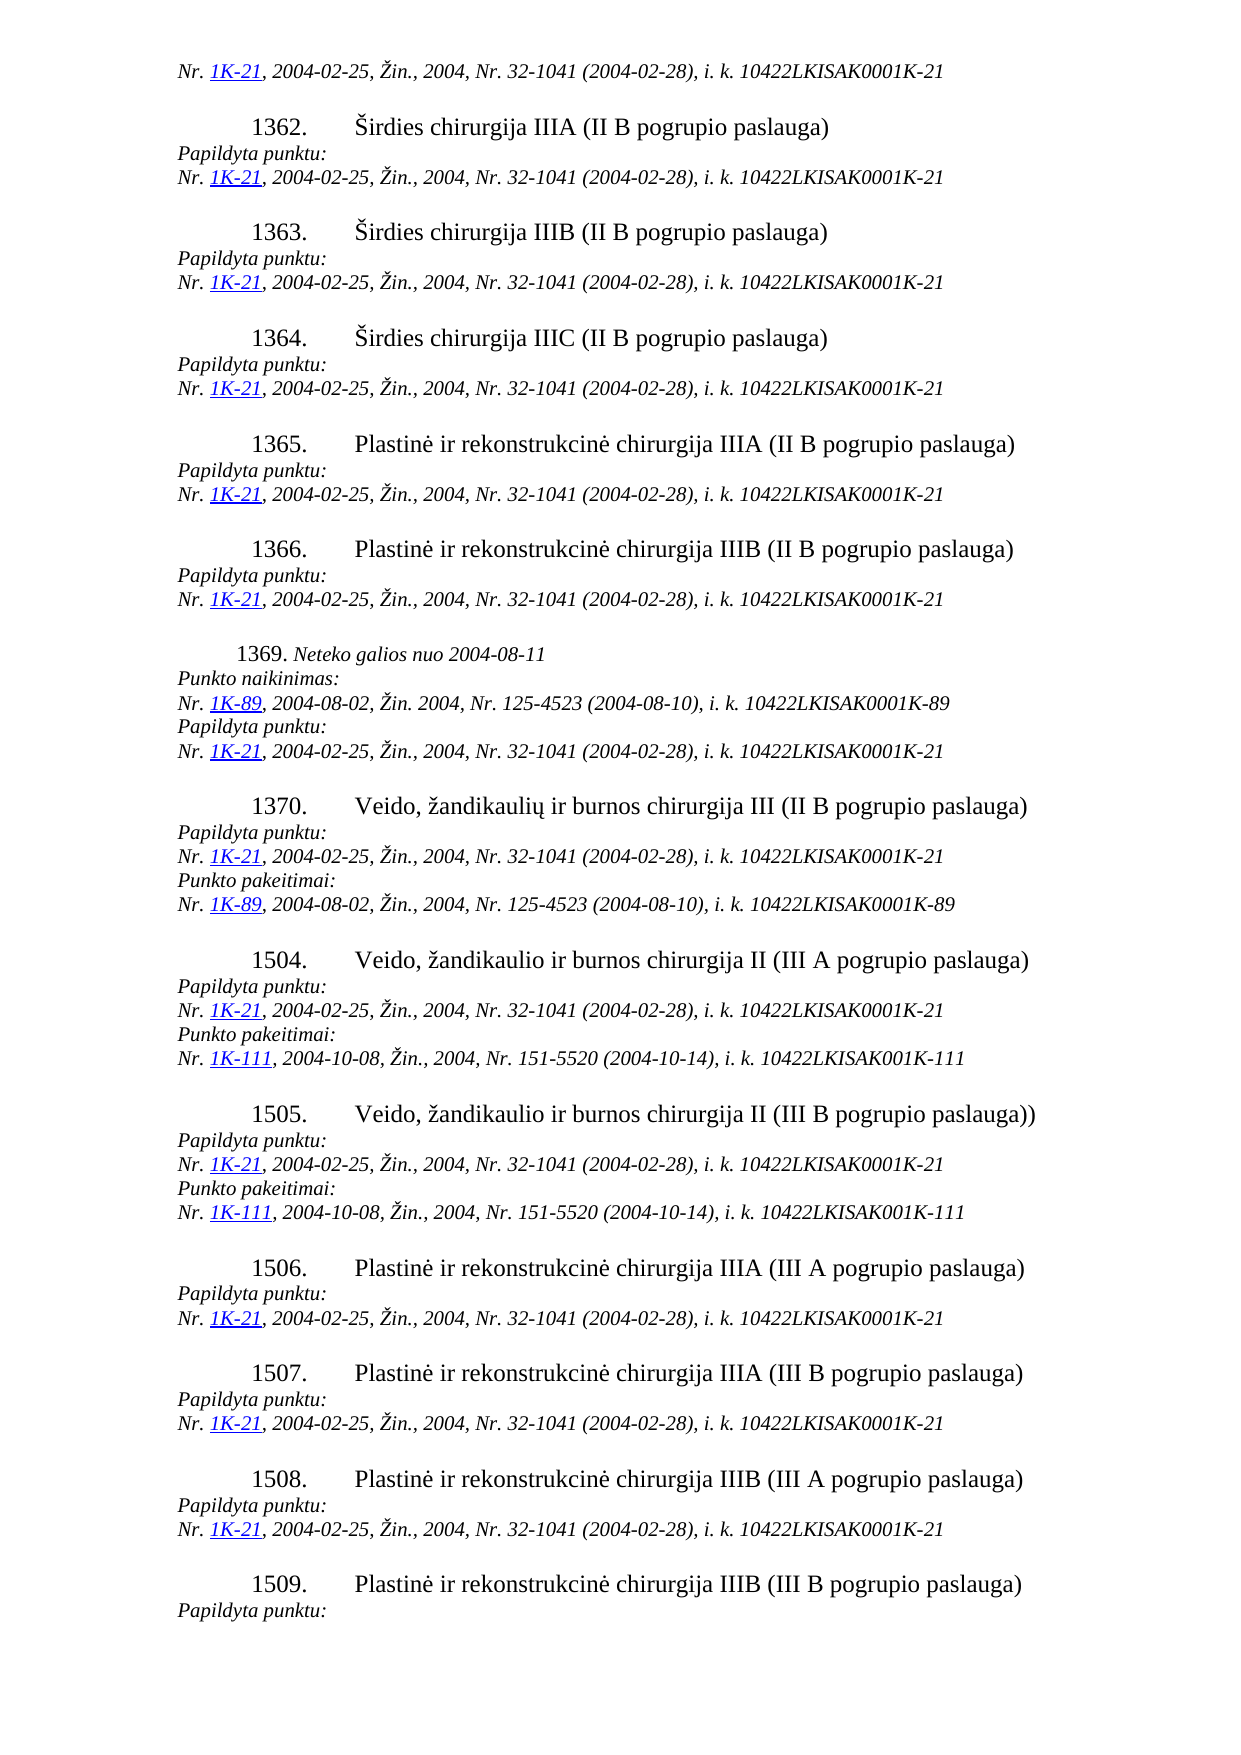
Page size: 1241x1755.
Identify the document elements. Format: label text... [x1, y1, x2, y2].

text Papildyta punktu: [177, 820, 1181, 844]
text Nr. 1K-21, 2004-02-25, Žin., 2004, Nr. 32-1041 (2004-02-28), i. k. 10422LKISAK0001K-21 [177, 587, 1181, 611]
text Nr. 1K-21, 2004-02-25, Žin., 2004, Nr. 32-1041 (2004-02-28), i. k. 10422LKISAK0001K-21 [177, 998, 1181, 1022]
text 1366. Plastinė ir rekonstrukcinė chirurgija IIIB (II B pogrupio paslauga) [177, 534, 1181, 563]
text 1362. Širdies chirurgija IIIA (II B pogrupio paslauga) [177, 112, 1181, 141]
text 1509. Plastinė ir rekonstrukcinė chirurgija IIIB (III B pogrupio paslauga) [177, 1569, 1181, 1598]
text Papildyta punktu: [177, 714, 1181, 738]
text Punkto pakeitimai: [177, 1176, 1181, 1200]
text Punkto pakeitimai: [177, 1022, 1181, 1046]
text Papildyta punktu: [177, 563, 1181, 587]
text Papildyta punktu: [177, 1387, 1181, 1411]
text Nr. 1K-111, 2004-10-08, Žin., 2004, Nr. 151-5520 (2004-10-14), i. k. 10422LKISAK001K-111 [177, 1200, 1181, 1224]
text 1369. Neteko galios nuo 2004-08-11 [177, 640, 1181, 666]
text Punkto pakeitimai: [177, 868, 1181, 892]
text Papildyta punktu: [177, 141, 1181, 165]
text Papildyta punktu: [177, 457, 1181, 482]
text Papildyta punktu: [177, 1493, 1181, 1517]
text 1364. Širdies chirurgija IIIC (II B pogrupio paslauga) [177, 323, 1181, 352]
text 1505. Veido, žandikaulio ir burnos chirurgija II (III B pogrupio paslauga)) [177, 1099, 1181, 1128]
text Papildyta punktu: [177, 974, 1181, 998]
text Papildyta punktu: [177, 352, 1181, 376]
text Nr. 1K-21, 2004-02-25, Žin., 2004, Nr. 32-1041 (2004-02-28), i. k. 10422LKISAK0001K-21 [177, 1305, 1181, 1329]
text Papildyta punktu: [177, 1598, 1181, 1622]
text Nr. 1K-21, 2004-02-25, Žin., 2004, Nr. 32-1041 (2004-02-28), i. k. 10422LKISAK0001K-21 [177, 1411, 1181, 1435]
text 1363. Širdies chirurgija IIIB (II B pogrupio paslauga) [177, 217, 1181, 246]
text Nr. 1K-21, 2004-02-25, Žin., 2004, Nr. 32-1041 (2004-02-28), i. k. 10422LKISAK0001K-21 [177, 165, 1181, 189]
text Papildyta punktu: [177, 1281, 1181, 1305]
text 1507. Plastinė ir rekonstrukcinė chirurgija IIIA (III B pogrupio paslauga) [177, 1358, 1181, 1387]
text Nr. 1K-21, 2004-02-25, Žin., 2004, Nr. 32-1041 (2004-02-28), i. k. 10422LKISAK0001K-21 [177, 482, 1181, 506]
text Nr. 1K-89, 2004-08-02, Žin. 2004, Nr. 125-4523 (2004-08-10), i. k. 10422LKISAK0001K-89 [177, 690, 1181, 714]
text 1365. Plastinė ir rekonstrukcinė chirurgija IIIA (II B pogrupio paslauga) [177, 429, 1181, 457]
text Nr. 1K-21, 2004-02-25, Žin., 2004, Nr. 32-1041 (2004-02-28), i. k. 10422LKISAK0001K-21 [177, 376, 1181, 400]
text Nr. 1K-21, 2004-02-25, Žin., 2004, Nr. 32-1041 (2004-02-28), i. k. 10422LKISAK0001K-21 [177, 1517, 1181, 1541]
text Nr. 1K-21, 2004-02-25, Žin., 2004, Nr. 32-1041 (2004-02-28), i. k. 10422LKISAK0001K-21 [177, 844, 1181, 868]
text Nr. 1K-21, 2004-02-25, Žin., 2004, Nr. 32-1041 (2004-02-28), i. k. 10422LKISAK0001K-21 [177, 270, 1181, 294]
text Papildyta punktu: [177, 246, 1181, 270]
text Nr. 1K-21, 2004-02-25, Žin., 2004, Nr. 32-1041 (2004-02-28), i. k. 10422LKISAK0001K-21 [177, 738, 1181, 763]
text 1506. Plastinė ir rekonstrukcinė chirurgija IIIA (III A pogrupio paslauga) [177, 1253, 1181, 1281]
text Nr. 1K-111, 2004-10-08, Žin., 2004, Nr. 151-5520 (2004-10-14), i. k. 10422LKISAK001K-111 [177, 1046, 1181, 1070]
text Papildyta punktu: [177, 1128, 1181, 1152]
text Nr. 1K-21, 2004-02-25, Žin., 2004, Nr. 32-1041 (2004-02-28), i. k. 10422LKISAK0001K-21 [177, 59, 1181, 83]
text Nr. 1K-89, 2004-08-02, Žin., 2004, Nr. 125-4523 (2004-08-10), i. k. 10422LKISAK0001K-89 [177, 892, 1181, 916]
text 1508. Plastinė ir rekonstrukcinė chirurgija IIIB (III A pogrupio paslauga) [177, 1464, 1181, 1493]
text Punkto naikinimas: [177, 666, 1181, 690]
text Nr. 1K-21, 2004-02-25, Žin., 2004, Nr. 32-1041 (2004-02-28), i. k. 10422LKISAK0001K-21 [177, 1152, 1181, 1176]
text 1370. Veido, žandikaulių ir burnos chirurgija III (II B pogrupio paslauga) [177, 791, 1181, 820]
text 1504. Veido, žandikaulio ir burnos chirurgija II (III A pogrupio paslauga) [177, 945, 1181, 974]
